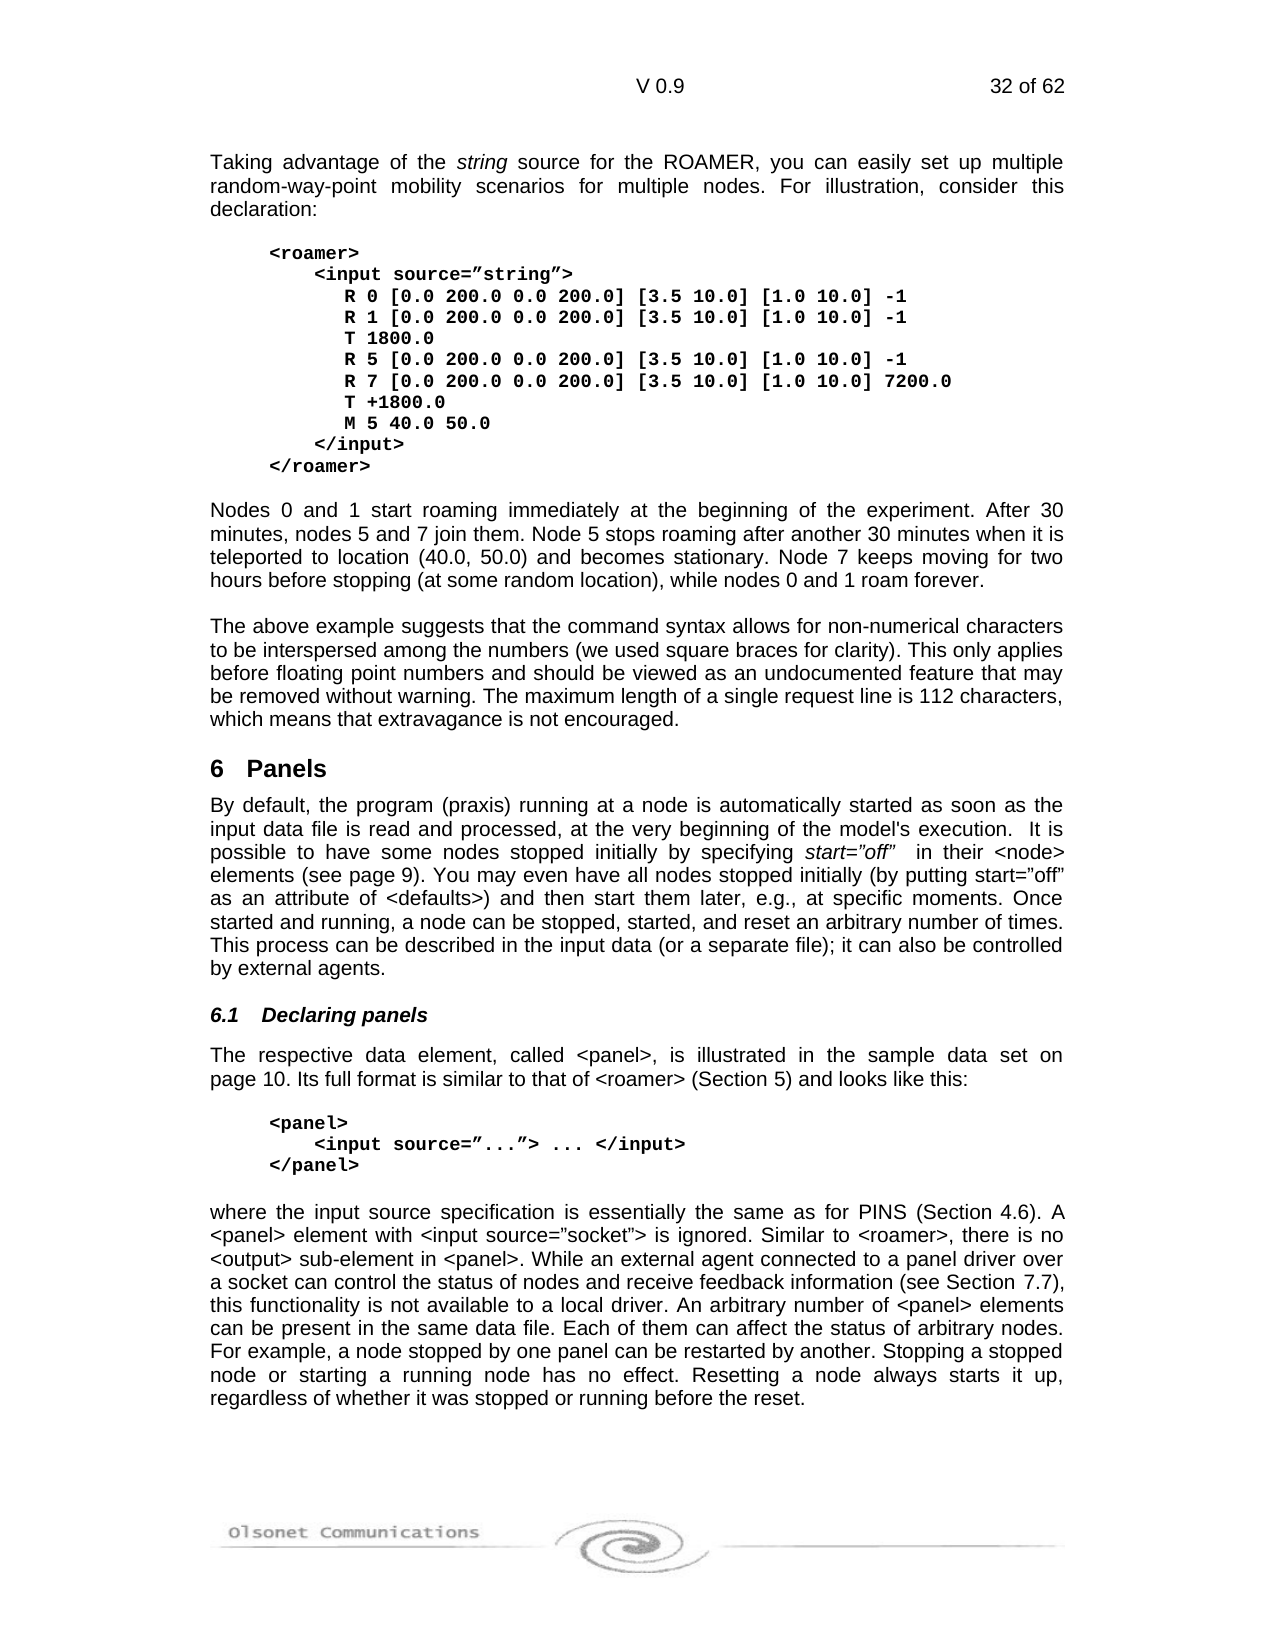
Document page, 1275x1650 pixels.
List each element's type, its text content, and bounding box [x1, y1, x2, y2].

text <input source=”string”> [269, 265, 1065, 286]
text <panel> [269, 1114, 1065, 1135]
subtitle Panels [210, 754, 1065, 782]
text Taking advantage of the string source for the ROAMER, you can easily set up multiple random-way-point mobility scenarios for multiple nodes. For illustration, consider this declaration: [210, 151, 1065, 221]
text Nodes 0 and 1 start roaming immediately at the beginning of the experiment. After 30 minutes, nodes 5 and 7 join them. Node 5 stops roaming after another 30 minutes when it is teleported to location (40.0, 50.0) and becomes stationary. Node 7 keeps moving for two hours before stopping (at some random location), while nodes 0 and 1 roam forever. [210, 499, 1065, 592]
text <input source=”...”> ... </input> [269, 1135, 1065, 1156]
text </input> [269, 435, 1065, 456]
text T 1800.0 [269, 329, 1065, 350]
picture [210, 1504, 1065, 1596]
text <roamer> [269, 244, 1065, 265]
text R 1 [0.0 200.0 0.0 200.0] [3.5 10.0] [1.0 10.0] -1 [269, 308, 1065, 329]
text The above example suggests that the command syntax allows for non-numerical characters to be interspersed among the numbers (we used square braces for clarity). This only applies before floating point numbers and should be viewed as an undocumented feature that may be removed without warning. The maximum length of a single request line is 112 characters, which means that extravagance is not encouraged. [210, 615, 1065, 731]
text R 7 [0.0 200.0 0.0 200.0] [3.5 10.0] [1.0 10.0] 7200.0 [269, 371, 1065, 393]
text By default, the program (praxis) running at a node is automatically started as soon as the input data file is read and processed, at the very beginning of the model's execution. It is possible to have some nodes stopped initially by specifying start=”off” in their <node> elements (see page 9). You may even have all nodes stopped initially (by putting start=”off” as an attribute of <defaults>) and then start them later, e.g., at specific moments. Once started and running, a node can be stopped, started, and reset an arbitrary number of times. This process can be described in the input data (or a separate file); it can also be controlled by external agents. [210, 794, 1065, 980]
text </roamer> [269, 456, 1065, 478]
text T +1800.0 [269, 393, 1065, 414]
text R 0 [0.0 200.0 0.0 200.0] [3.5 10.0] [1.0 10.0] -1 [269, 286, 1065, 308]
text The respective data element, called <panel>, is illustrated in the sample data set on page 10. Its full format is similar to that of <roamer> (Section 5) and looks like this: [210, 1044, 1065, 1091]
text </panel> [269, 1156, 1065, 1177]
text where the input source specification is essentially the same as for PINS (Section 4.6). A <panel> element with <input source=”socket”> is ignored. Similar to <roamer>, there is no <output> sub-element in <panel>. While an external agent connected to a panel driver over a socket can control the status of nodes and receive feedback information (see Section 7.7), this functionality is not available to a local driver. An arbitrary number of <panel> elements can be present in the same data file. Each of them can affect the status of arbitrary nodes. For example, a node stopped by one panel can be restarted by another. Stopping a stopped node or starting a running node has no effect. Resetting a node always starts it up, regardless of whether it was stopped or running before the reset. [210, 1201, 1065, 1410]
subtitle Declaring panels [210, 1003, 1065, 1026]
text R 5 [0.0 200.0 0.0 200.0] [3.5 10.0] [1.0 10.0] -1 [269, 350, 1065, 371]
text M 5 40.0 50.0 [269, 414, 1065, 435]
